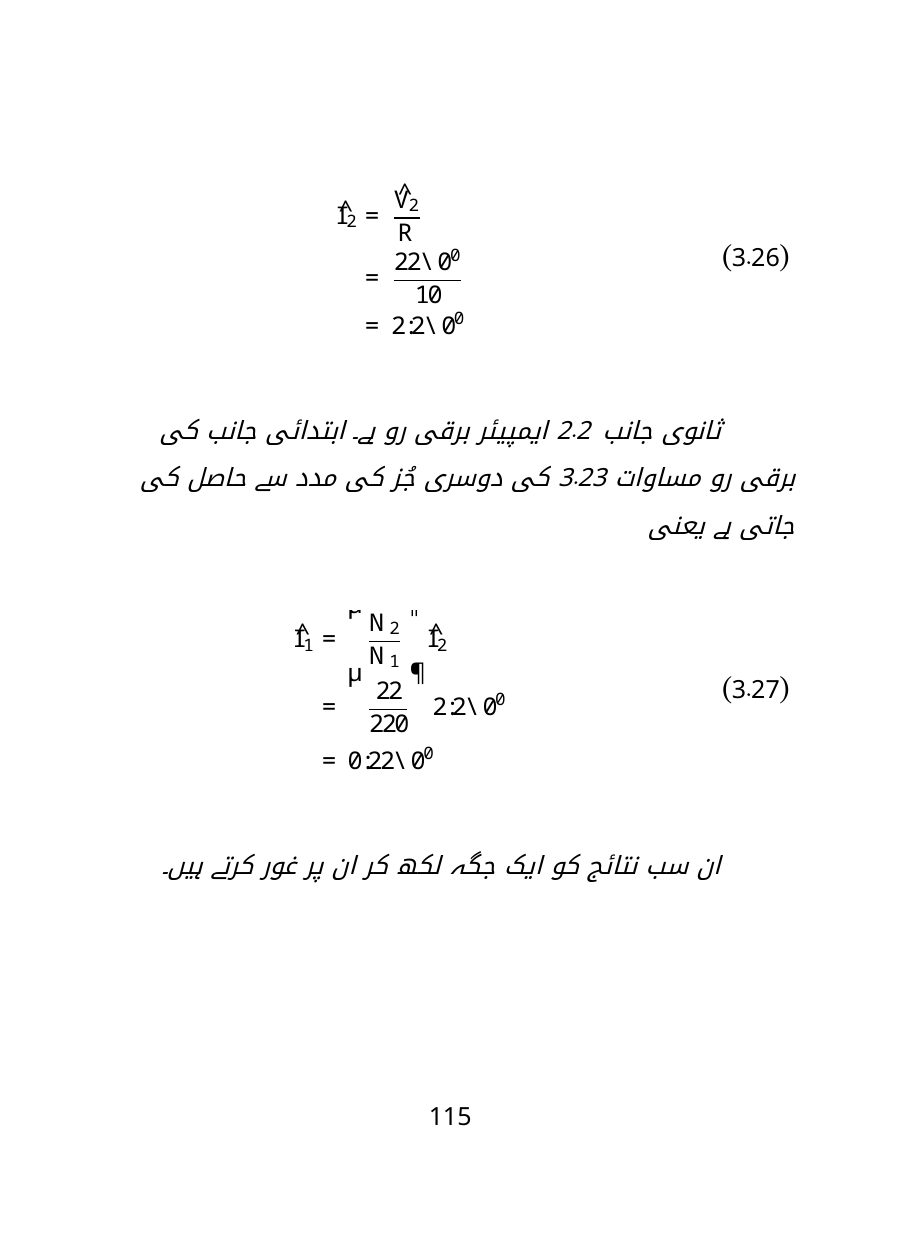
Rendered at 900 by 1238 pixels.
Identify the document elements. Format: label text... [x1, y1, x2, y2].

table_header (3.26) [703, 169, 795, 361]
table_header [105, 596, 702, 796]
table_header (3.27) [702, 596, 795, 796]
text ثانوی جانب 2.2 ایمپیئر برقی رو ہے۔ ابتدائی جانب کی برقی رو مساوات 3.23 کی دوسری جُز کی مدد سے حاصل کی جاتی ہے یعنی [105, 407, 795, 549]
table_header [105, 169, 703, 361]
text ان سب نتائج کو ایک جگہ لکھ کر ان پر غور کرتے ہیں۔ [105, 842, 795, 890]
